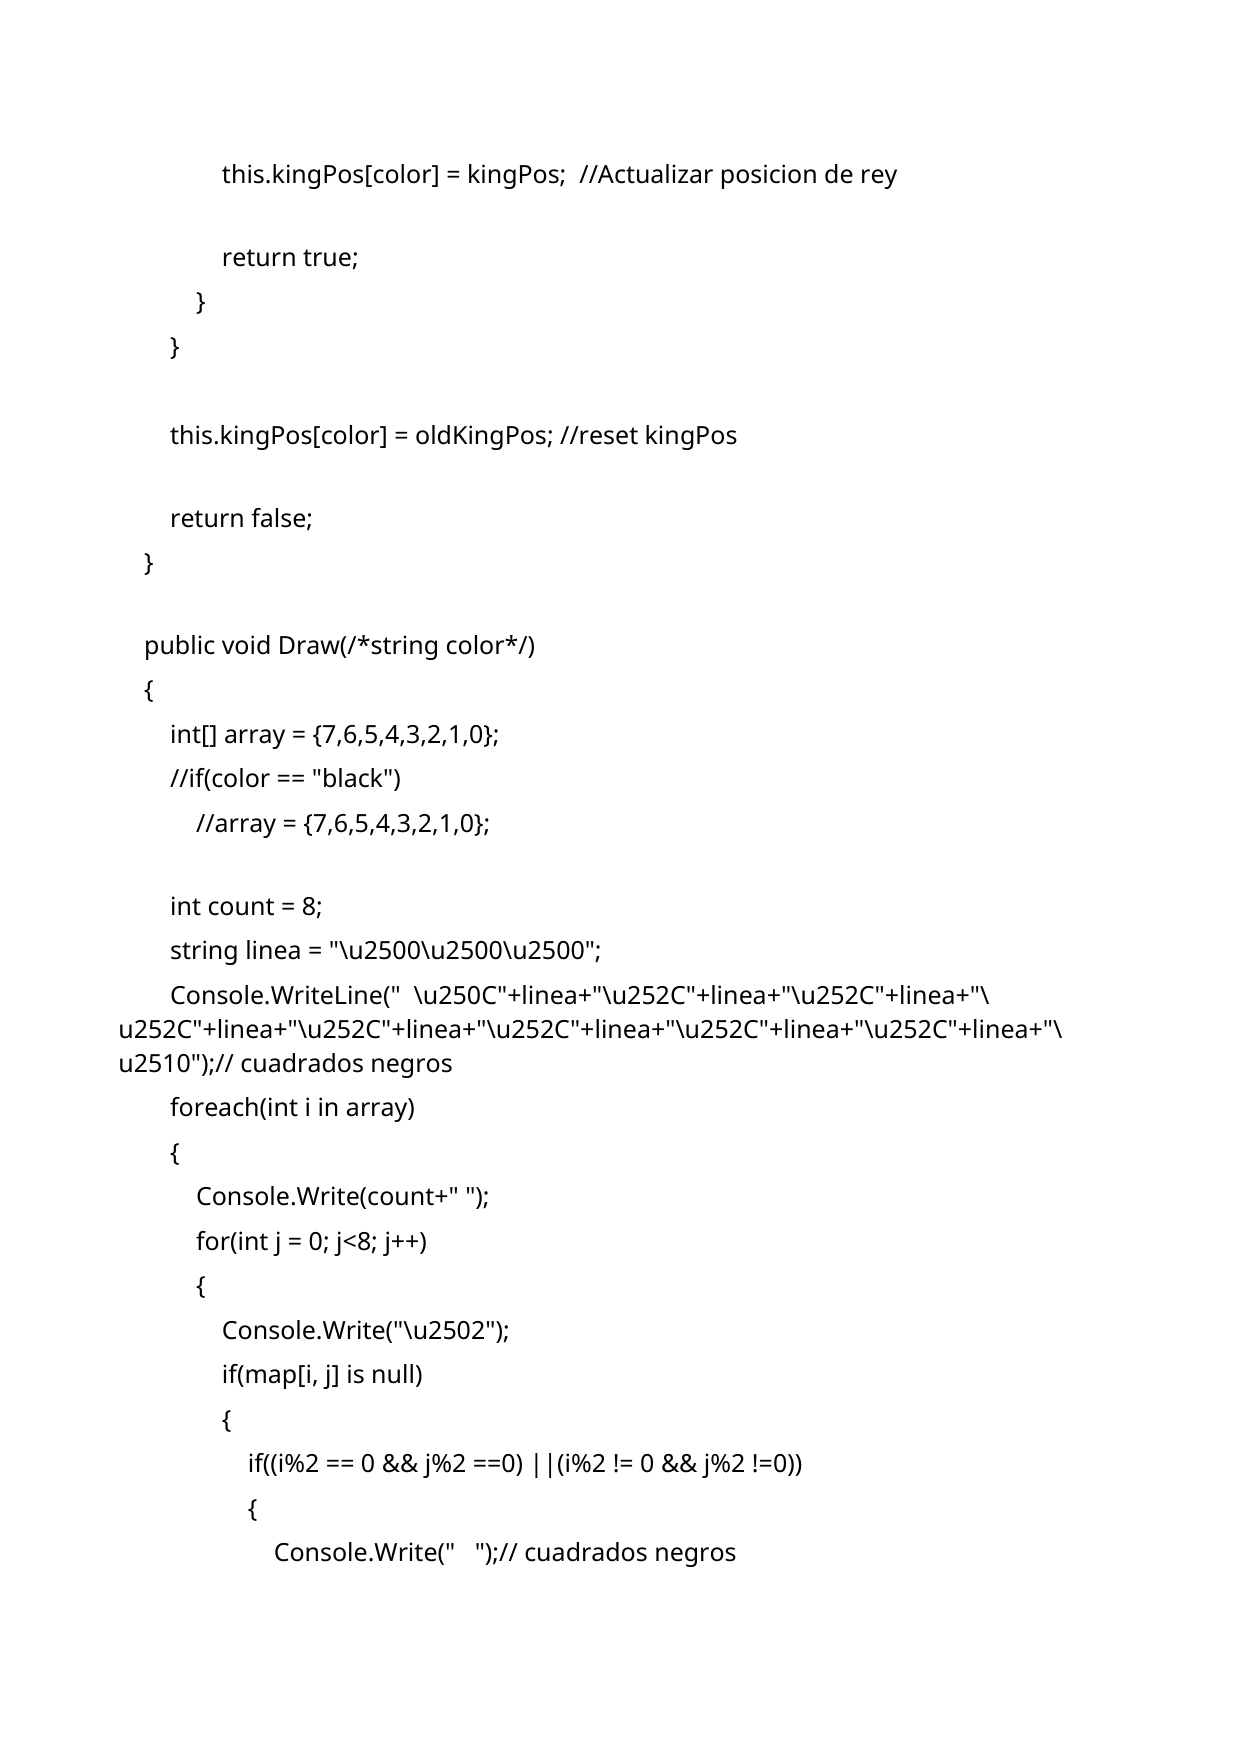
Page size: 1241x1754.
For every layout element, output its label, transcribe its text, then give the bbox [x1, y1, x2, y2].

text string linea = "\u2500\u2500\u2500"; [118, 933, 1122, 967]
text Console.Write("\u2502"); [118, 1312, 1122, 1347]
text int count = 8; [118, 888, 1122, 923]
text { [118, 1490, 1122, 1524]
text { [118, 672, 1122, 706]
text int[] array = {7,6,5,4,3,2,1,0}; [118, 717, 1122, 751]
text { [118, 1401, 1122, 1436]
text this.kingPos[color] = oldKingPos; //reset kingPos [118, 417, 1122, 451]
text //if(color == "black") [118, 761, 1122, 795]
text } [118, 328, 1122, 362]
text { [118, 1268, 1122, 1302]
text for(int j = 0; j<8; j++) [118, 1223, 1122, 1258]
text foreach(int i in array) [118, 1090, 1122, 1124]
text Console.Write(" ");// cuadrados negros [118, 1535, 1122, 1569]
text //array = {7,6,5,4,3,2,1,0}; [118, 806, 1122, 840]
text { [118, 1134, 1122, 1169]
text public void Draw(/*string color*/) [118, 628, 1122, 662]
text if(map[i, j] is null) [118, 1357, 1122, 1391]
text Console.WriteLine(" \u250C"+linea+"\u252C"+linea+"\u252C"+linea+"\u252C"+linea+"\u252C"+linea+"\u252C"+linea+"\u252C"+linea+"\u252C"+linea+"\u2510");// cuadrados negros [118, 977, 1122, 1080]
text return true; [118, 239, 1122, 273]
text } [118, 284, 1122, 318]
text Console.Write(count+" "); [118, 1179, 1122, 1213]
text return false; [118, 500, 1122, 534]
text } [118, 545, 1122, 579]
text if((i%2 == 0 && j%2 ==0) ||(i%2 != 0 && j%2 !=0)) [118, 1446, 1122, 1480]
text this.kingPos[color] = kingPos; //Actualizar posicion de rey [118, 157, 1122, 191]
